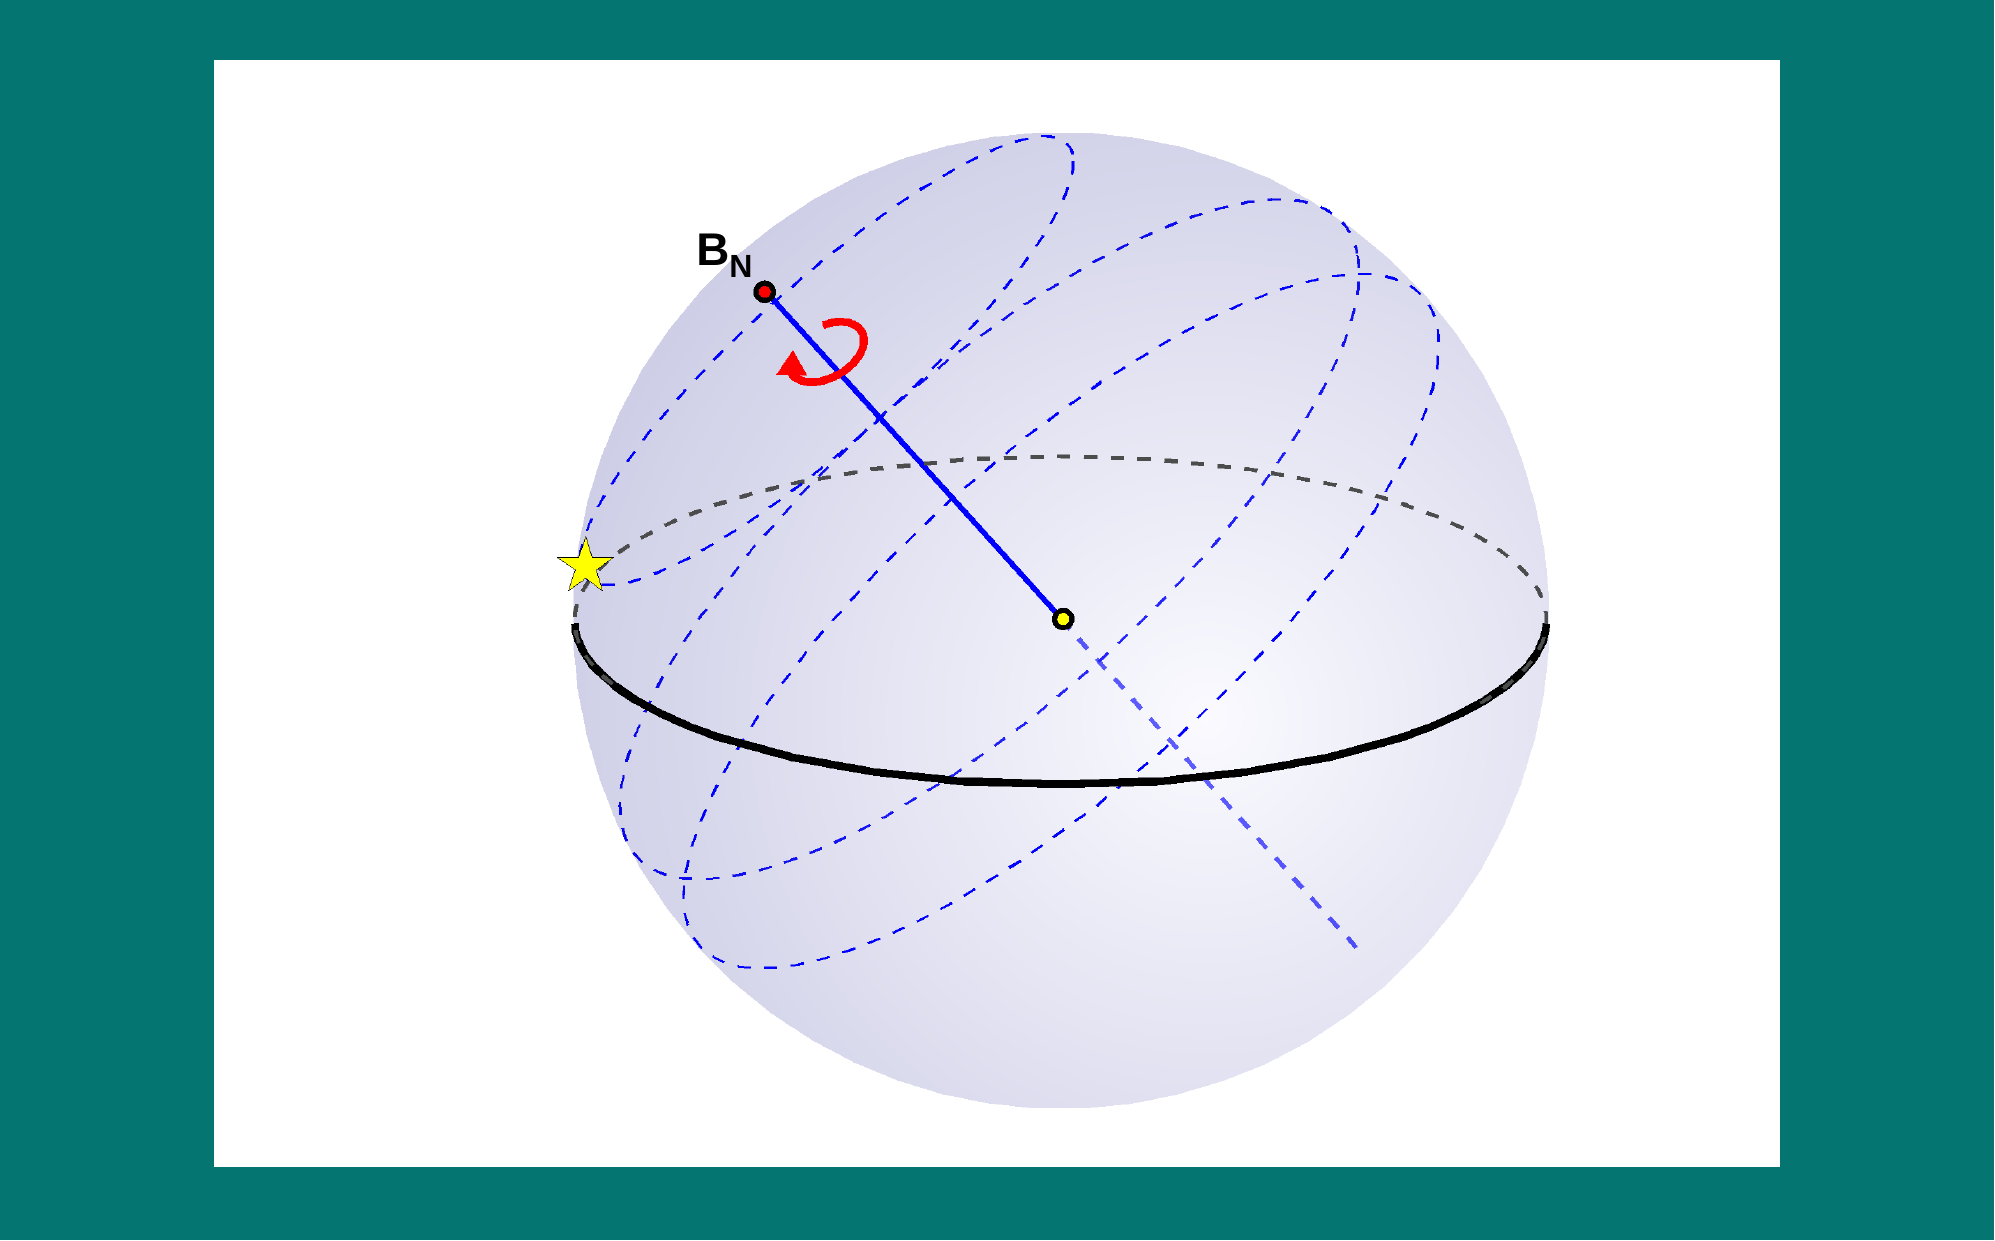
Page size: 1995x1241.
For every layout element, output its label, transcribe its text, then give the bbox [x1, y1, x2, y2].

text_box BN [681, 216, 768, 292]
picture [214, 60, 1780, 1168]
